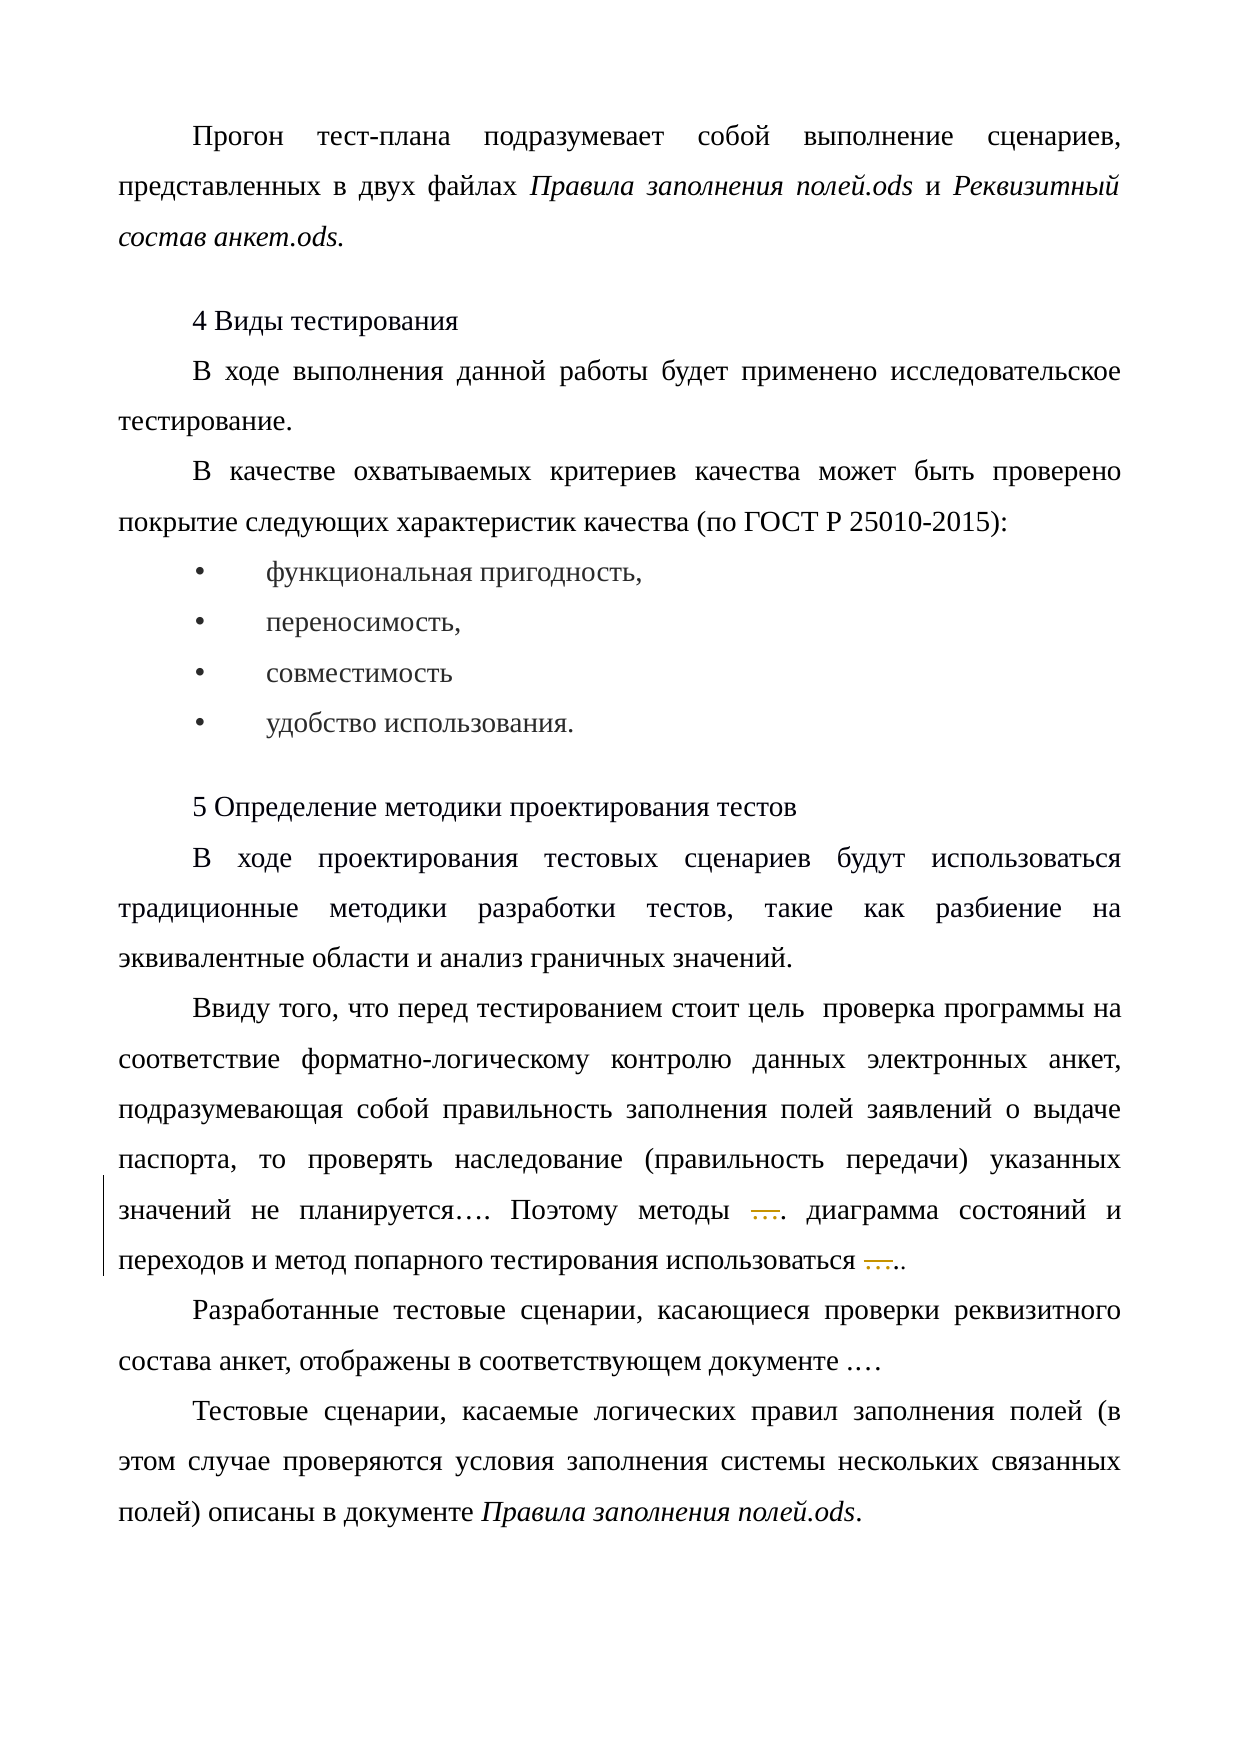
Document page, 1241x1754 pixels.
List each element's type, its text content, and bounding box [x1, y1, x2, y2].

list совместимость [118, 655, 1122, 689]
text Разработанные тестовые сценарии, касающиеся проверки реквизитного состава анкет, отображены в соответствующем документе .… [118, 1292, 1122, 1376]
text Ввиду того, что перед тестированием стоит цель проверка программы на соответствие форматно-логическому контролю данных электронных анкет, подразумевающая собой правильность заполнения полей заявлений о выдаче паспорта, то проверять наследование (правильность передачи) указанных значений не планируется…. Поэтому методы . диаграмма состояний и переходов и метод попарного тестирования использоваться .. [118, 991, 1122, 1276]
text В ходе выполнения данной работы будет применено исследовательское тестирование. [118, 353, 1122, 437]
list функциональная пригодность, [118, 554, 1122, 588]
text В ходе проектирования тестовых сценариев будут использоваться традиционные методики разработки тестов, такие как разбиение на эквивалентные области и анализ граничных значений. [118, 840, 1122, 974]
subtitle 5 Определение методики проектирования тестов [118, 789, 1122, 823]
list удобство использования. [118, 705, 1122, 739]
list переносимость, [118, 604, 1122, 638]
text В качестве охватываемых критериев качества может быть проверено покрытие следующих характеристик качества (по ГОСТ Р 25010-2015): [118, 453, 1122, 537]
text Прогон тест-плана подразумевает собой выполнение сценариев, представленных в двух файлах Правила заполнения полей.ods и Реквизитный состав анкет.ods. [118, 118, 1122, 252]
text Тестовые сценарии, касаемые логических правил заполнения полей (в этом случае проверяются условия заполнения системы нескольких связанных полей) описаны в документе Правила заполнения полей.ods. [118, 1393, 1122, 1527]
subtitle 4 Виды тестирования [118, 303, 1122, 336]
